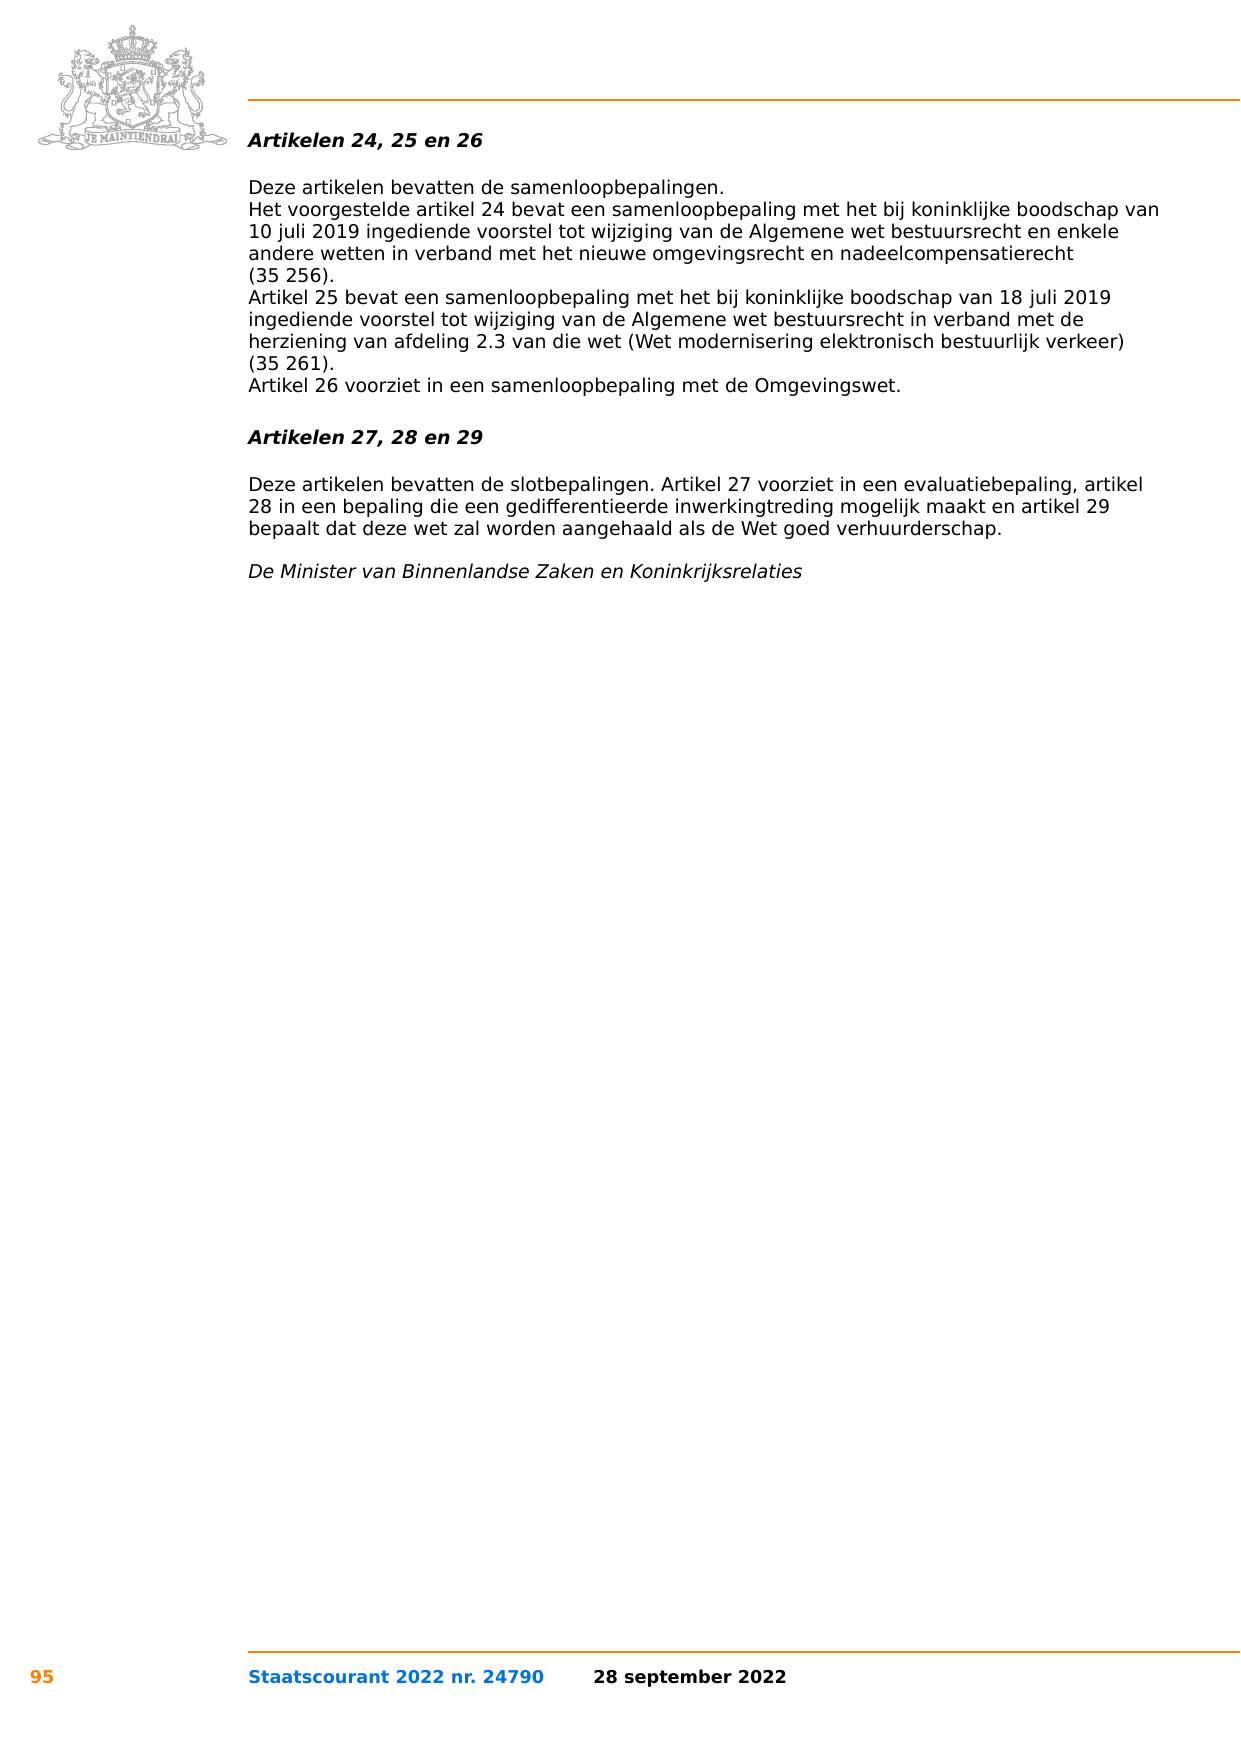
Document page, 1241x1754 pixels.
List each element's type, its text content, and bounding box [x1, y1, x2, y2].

subtitle Artikelen 27, 28 en 29 [248, 427, 1163, 449]
subtitle Artikelen 24, 25 en 26 [248, 130, 1163, 152]
picture [38, 25, 227, 150]
text Artikel 25 bevat een samenloopbepaling met het bij koninklijke boodschap van 18 juli 2019 ingediende voorstel tot wijziging van de Algemene wet bestuursrecht in verband met de herziening van afdeling 2.3 van die wet (Wet modernisering elektronisch bestuurlijk verkeer) (35 261). [248, 287, 1163, 375]
text Deze artikelen bevatten de slotbepalingen. Artikel 27 voorziet in een evaluatiebepaling, artikel 28 in een bepaling die een gedifferentieerde inwerkingtreding mogelijk maakt en artikel 29 bepaalt dat deze wet zal worden aangehaald als de Wet goed verhuurderschap. [248, 474, 1163, 539]
text Deze artikelen bevatten de samenloopbepalingen. [248, 177, 1163, 199]
text De Minister van Binnenlandse Zaken en Koninkrijksrelaties [248, 561, 1163, 583]
text Het voorgestelde artikel 24 bevat een samenloopbepaling met het bij koninklijke boodschap van 10 juli 2019 ingediende voorstel tot wijziging van de Algemene wet bestuursrecht en enkele andere wetten in verband met het nieuwe omgevingsrecht en nadeelcompensatierecht (35 256). [248, 199, 1163, 287]
text Artikel 26 voorziet in een samenloopbepaling met de Omgevingswet. [248, 375, 1163, 397]
